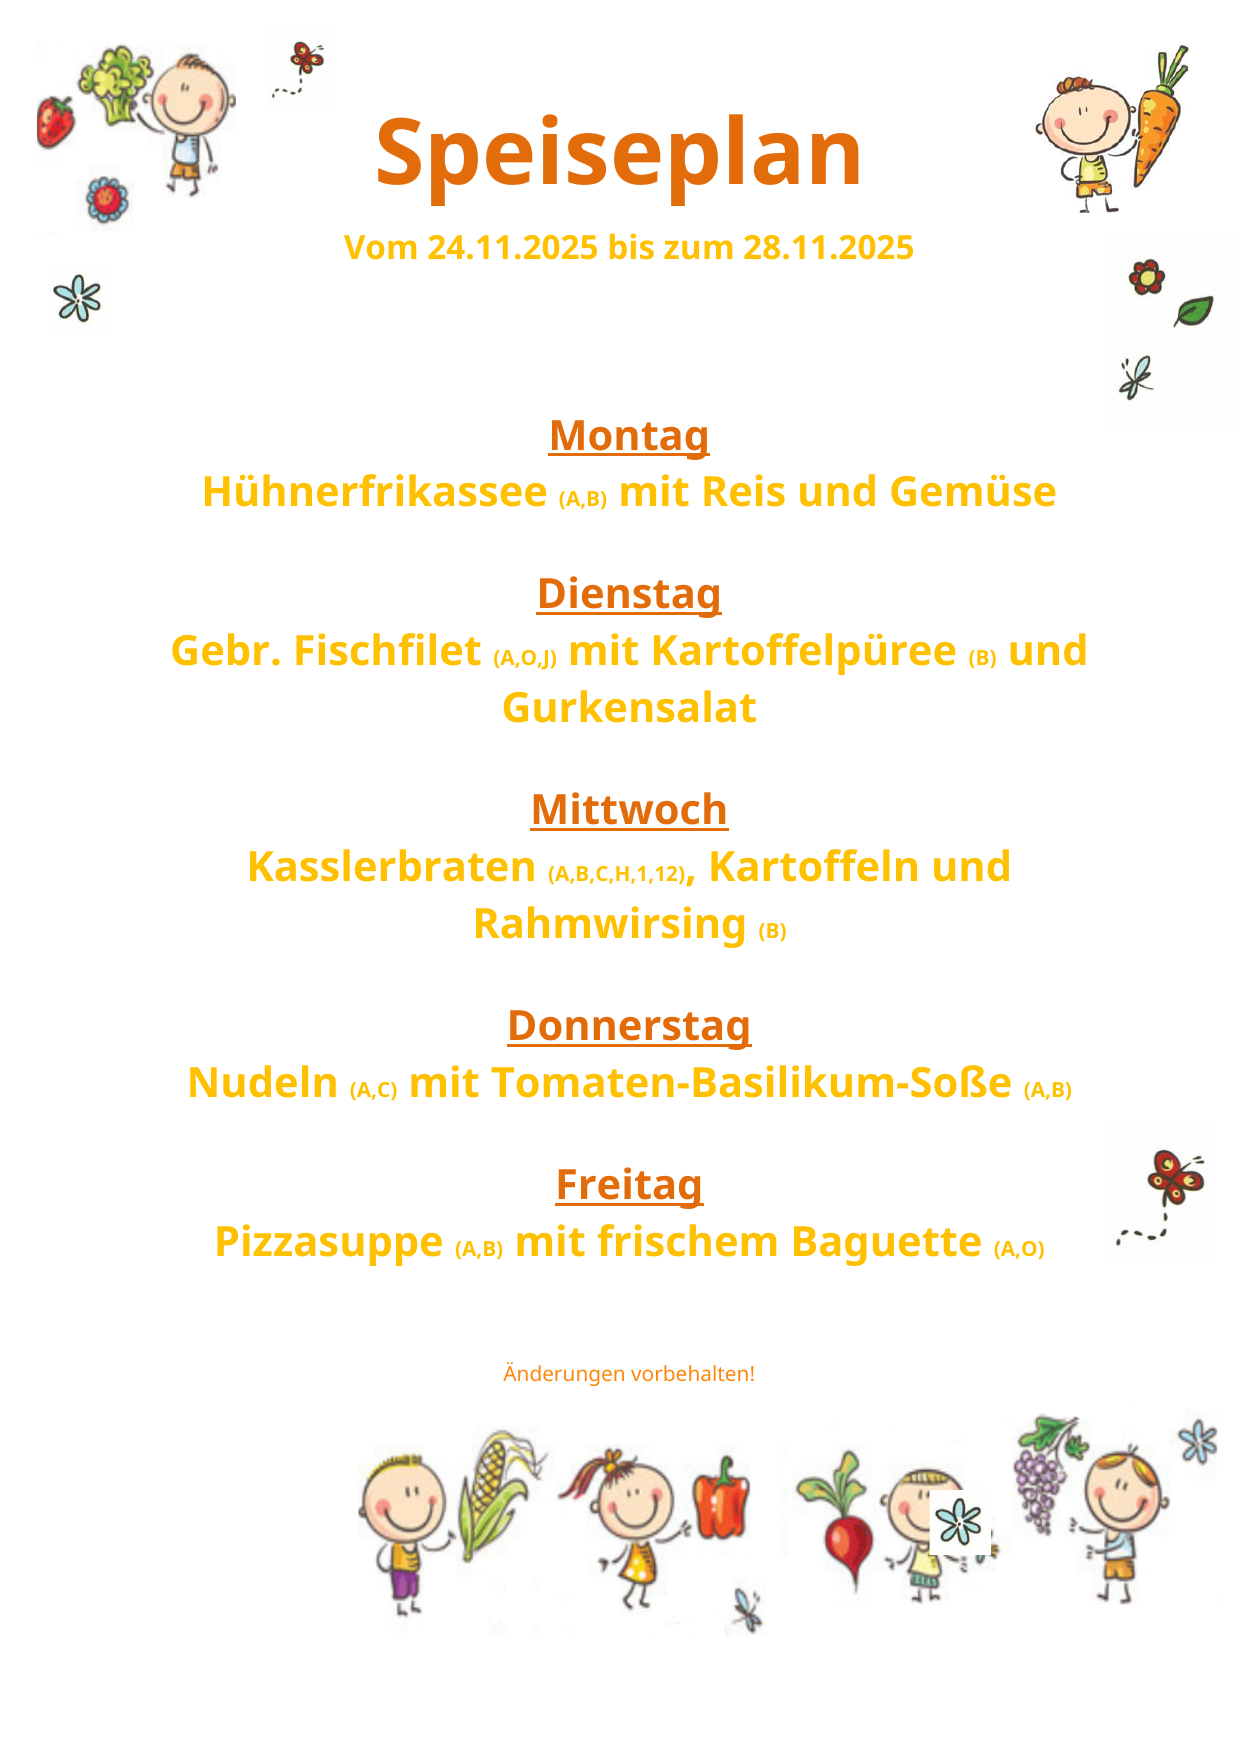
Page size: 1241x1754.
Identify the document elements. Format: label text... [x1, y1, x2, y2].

table_cell Nudeln (A,C) mit Tomaten-Basilikum-Soße (A,B) [151, 1053, 1107, 1109]
picture [267, 28, 329, 109]
table_cell Änderungen vorbehalten! [151, 1268, 1107, 1388]
table_cell Dienstag [151, 519, 1107, 621]
picture [1107, 236, 1237, 429]
table_cell Gebr. Fischfilet (A,O,J) mit Kartoffelpüree (B) und Gurkensalat [151, 621, 1107, 734]
table_cell Montag [151, 269, 1107, 462]
table_cell Mittwoch [151, 735, 1107, 837]
picture [325, 1403, 1222, 1637]
table_cell Hühnerfrikassee (A,B) mit Reis und Gemüse [151, 462, 1107, 519]
table_header Vom 24.11.2025 bis zum 28.11.2025 [151, 211, 1107, 269]
picture [47, 266, 111, 332]
table_cell Kasslerbraten (A,B,C,H,1,12), Kartoffeln und Rahmwirsing (B) [151, 837, 1107, 950]
picture [1029, 33, 1200, 213]
table_cell Donnerstag [151, 950, 1107, 1052]
table_cell [151, 1388, 1107, 1612]
table_cell Freitag [151, 1109, 1107, 1211]
table_cell Pizzasuppe (A,B) mit frischem Baguette (A,O) [151, 1211, 1107, 1268]
picture [36, 43, 253, 236]
picture [1107, 1126, 1214, 1264]
